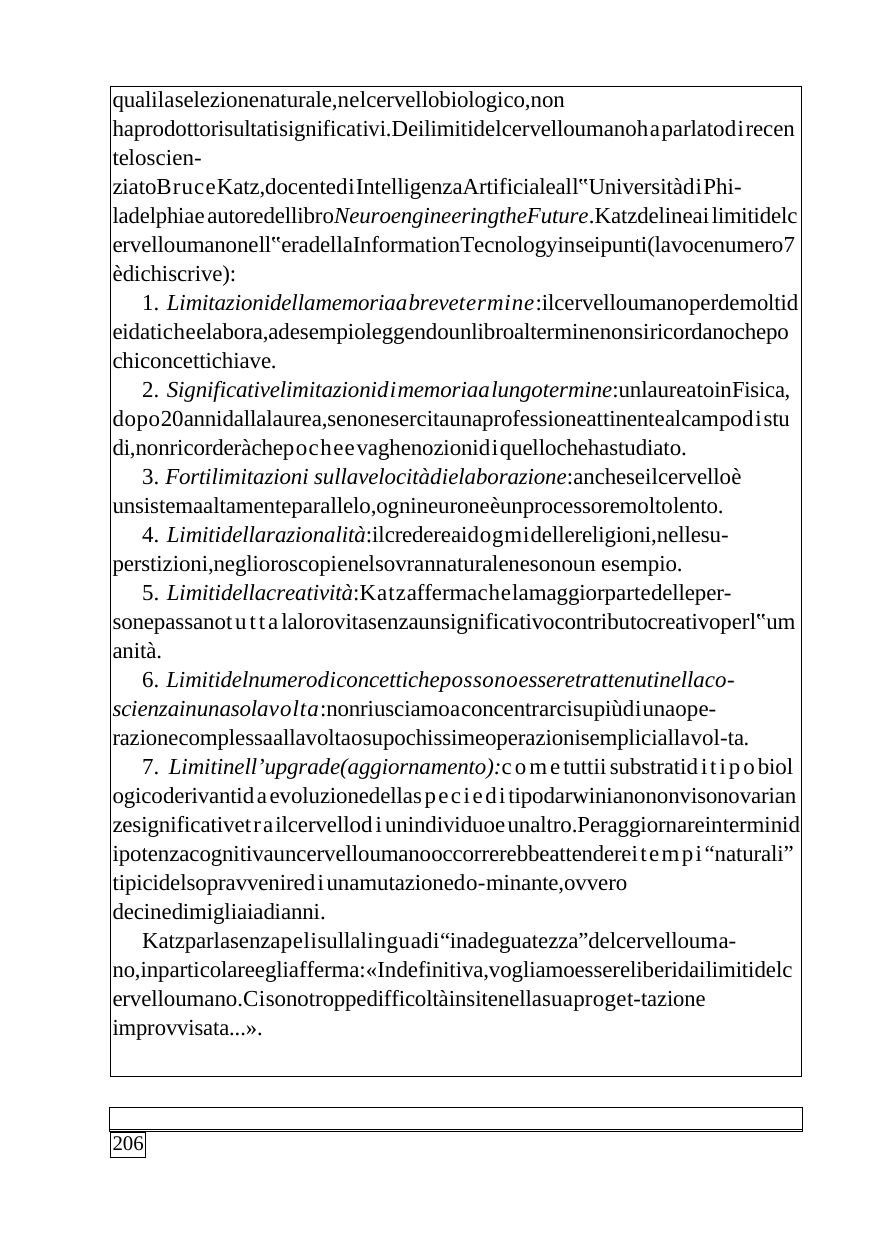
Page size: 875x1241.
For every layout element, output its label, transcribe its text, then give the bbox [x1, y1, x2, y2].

text unsistemaaltamenteparallelo,ognineuroneèunprocessoremoltolento. [112, 492, 801, 518]
list Limitidellarazionalità:ilcredereaidogmidellereligioni,nellesu-perstizioni,neglioroscopienelsovrannaturalenesonoun esempio. [112, 521, 799, 576]
text 206 [112, 1133, 145, 1155]
text qualilaselezionenaturale,nelcervellobiologico,non haprodottorisultatisignificativi.Deilimitidelcervelloumanohaparlatodirecenteloscien-ziatoBruceKatz,docentediIntelligenzaArtificialeall‟UniversitàdiPhi-ladelphiaeautoredellibroNeuroengineeringtheFuture.Katzdelineailimitidelcervelloumanonell‟eradellaInformationTecnologyinseipunti(lavocenumero7èdichiscrive): [112, 87, 799, 286]
list Significativelimitazionidimemoriaalungotermine:unlaureatoinFisica,dopo20annidallalaurea,senonesercitaunaprofessioneattinentealcampodistudi,nonricorderàchepocheevaghenozionidiquellochehastudiato. [112, 376, 799, 460]
list Limitidellacreatività:Katzaffermachelamaggiorpartedelleper-sonepassanotuttalalorovitasenzaunsignificativocontributocreativoperl‟umanità. [112, 579, 799, 663]
list Limitinell’upgrade(aggiornamento):cometuttiisubstratiditipobiologicoderivantidaevoluzionedellaspecieditipodarwinianononvisonovarianzesignificativetrailcervellodiunindividuoeunaltro.Peraggiornareinterminidipotenzacognitivauncervelloumanooccorrerebbeattendereitempi“naturali”tipicidelsopravvenirediunamutazionedo-minante,ovvero decinedimigliaiadianni. [112, 753, 800, 924]
list Limitidelnumerodiconcettichepossonoesseretrattenutinellaco-scienzainunasolavolta:nonriusciamoaconcentrarcisupiùdiunaope-razionecomplessaallavoltaosupochissimeoperazionisempliciallavol-ta. [112, 666, 800, 750]
list Fortilimitazioni sullavelocitàdielaborazione:ancheseilcervelloè [142, 463, 801, 489]
list Limitazionidellamemoriaabrevetermine:ilcervelloumanoperdemoltideidaticheelabora,adesempioleggendounlibroalterminenonsiricordanochepochiconcettichiave. [112, 289, 799, 373]
text Katzparlasenzapelisullalinguadi“inadeguatezza”delcervellouma-no,inparticolareegliafferma:«Indefinitiva,vogliamoessereliberidailimitidelcervelloumano.Cisonotroppedifficoltàinsitenellasuaproget-tazione improvvisata...». [112, 927, 799, 1040]
